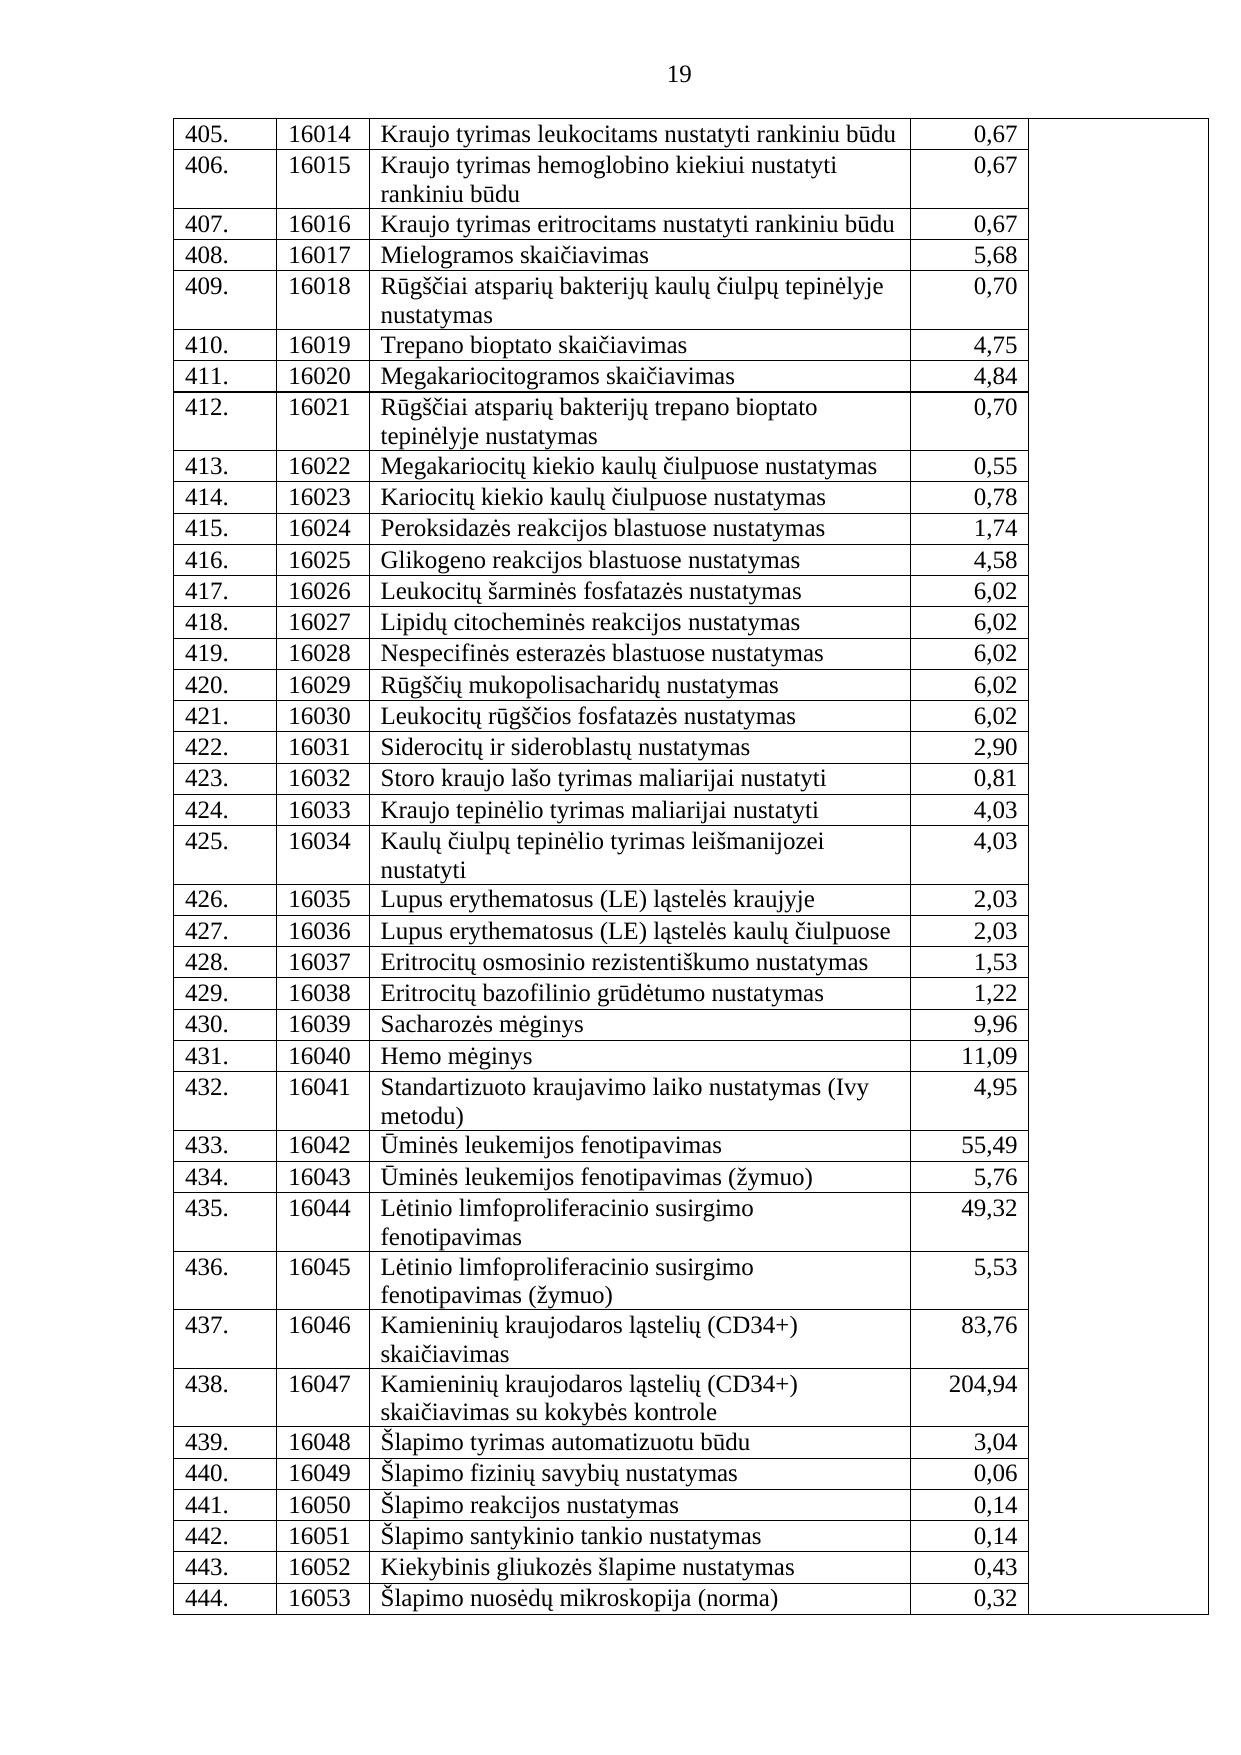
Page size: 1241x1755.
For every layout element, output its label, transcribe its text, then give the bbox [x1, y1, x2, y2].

table_cell [1209, 700, 1222, 731]
table_cell 442. [174, 1521, 276, 1551]
table_cell Leukocitų šarminės fosfatazės nustatymas [370, 576, 910, 606]
table_cell Lupus erythematosus (LE) ląstelės kraujyje [370, 885, 910, 915]
table_cell 16046 [277, 1310, 369, 1368]
table_cell 413. [174, 451, 276, 481]
table_cell 49,32 [911, 1193, 1028, 1251]
table_cell Šlapimo nuosėdų mikroskopija (norma) [370, 1584, 910, 1614]
table_cell 441. [174, 1490, 276, 1520]
table_cell Kamieninių kraujodaros ląstelių (CD34+) skaičiavimas su kokybės kontrole [370, 1369, 910, 1426]
table_cell 0,55 [911, 451, 1028, 481]
table_cell 16014 [277, 119, 369, 149]
table_cell 16048 [277, 1427, 369, 1457]
table_cell [1209, 481, 1222, 512]
table_cell [1209, 450, 1222, 481]
table_cell 55,49 [911, 1131, 1028, 1161]
table_cell 419. [174, 639, 276, 669]
table_cell [1209, 270, 1222, 329]
table_cell 415. [174, 514, 276, 544]
table_cell [1209, 1583, 1222, 1614]
table_cell 435. [174, 1193, 276, 1251]
table_cell 16021 [277, 393, 369, 450]
table_cell 4,84 [911, 361, 1028, 391]
table_cell 412. [174, 393, 276, 450]
table_cell 2,03 [911, 885, 1028, 915]
table_cell Trepano bioptato skaičiavimas [370, 330, 910, 360]
table_cell 0,70 [911, 271, 1028, 329]
table_cell 423. [174, 764, 276, 794]
table_cell [1209, 763, 1222, 794]
table_cell Šlapimo tyrimas automatizuotu būdu [370, 1427, 910, 1457]
table_cell 426. [174, 885, 276, 915]
table_cell 0,43 [911, 1552, 1028, 1582]
table_cell 443. [174, 1552, 276, 1582]
table_cell Kaulų čiulpų tepinėlio tyrimas leišmanijozei nustatyti [370, 826, 910, 883]
table_cell 414. [174, 482, 276, 512]
table_cell 425. [174, 826, 276, 883]
table_cell Megakariocitogramos skaičiavimas [370, 361, 910, 391]
table_cell 0,14 [911, 1521, 1028, 1551]
table_cell [1209, 391, 1222, 450]
table_cell [1209, 329, 1222, 360]
table_cell 6,02 [911, 607, 1028, 637]
table_cell [1209, 544, 1222, 575]
table_cell [1209, 669, 1222, 700]
table_cell [1209, 239, 1222, 270]
table_cell 429. [174, 978, 276, 1008]
table_cell 16036 [277, 916, 369, 946]
table_cell [1209, 1426, 1222, 1457]
table_cell 439. [174, 1427, 276, 1457]
table_cell 9,96 [911, 1010, 1028, 1040]
table_cell Eritrocitų bazofilinio grūdėtumo nustatymas [370, 978, 910, 1008]
table_cell 16025 [277, 545, 369, 575]
table_cell 16022 [277, 451, 369, 481]
table_cell 427. [174, 916, 276, 946]
table_cell 431. [174, 1041, 276, 1071]
table_cell [1209, 360, 1222, 391]
table_cell 16016 [277, 209, 369, 239]
table_cell 0,67 [911, 209, 1028, 239]
table_cell 16033 [277, 795, 369, 825]
table_cell Šlapimo reakcijos nustatymas [370, 1490, 910, 1520]
table_cell Standartizuoto kraujavimo laiko nustatymas (Ivy metodu) [370, 1072, 910, 1129]
table_cell 16051 [277, 1521, 369, 1551]
table_cell 16028 [277, 639, 369, 669]
table_cell Šlapimo santykinio tankio nustatymas [370, 1521, 910, 1551]
table_cell [1209, 149, 1222, 208]
table_cell 411. [174, 361, 276, 391]
table_cell 0,06 [911, 1459, 1028, 1489]
table_cell 16043 [277, 1162, 369, 1192]
table_cell [1209, 825, 1222, 883]
table_cell [1209, 1161, 1222, 1192]
table_cell 4,03 [911, 826, 1028, 883]
table_cell Kraujo tyrimas leukocitams nustatyti rankiniu būdu [370, 119, 910, 149]
table_cell Hemo mėginys [370, 1041, 910, 1071]
table_cell [1209, 884, 1222, 915]
table_cell 438. [174, 1369, 276, 1426]
table_cell 420. [174, 670, 276, 700]
table_cell 1,22 [911, 978, 1028, 1008]
table_cell 5,53 [911, 1252, 1028, 1309]
table_cell 0,67 [911, 119, 1028, 149]
table_cell 16017 [277, 240, 369, 270]
table_cell 5,68 [911, 240, 1028, 270]
table_cell 16026 [277, 576, 369, 606]
table_cell 405. [174, 119, 276, 149]
table_cell Nespecifinės esterazės blastuose nustatymas [370, 639, 910, 669]
table_cell Rūgščių mukopolisacharidų nustatymas [370, 670, 910, 700]
table_cell Ūminės leukemijos fenotipavimas [370, 1131, 910, 1161]
table_cell 16024 [277, 514, 369, 544]
table_cell 16039 [277, 1010, 369, 1040]
table_cell Sacharozės mėginys [370, 1010, 910, 1040]
table_cell 433. [174, 1131, 276, 1161]
table_cell 436. [174, 1252, 276, 1309]
table_cell 410. [174, 330, 276, 360]
table_cell 16023 [277, 482, 369, 512]
table_cell 16018 [277, 271, 369, 329]
table_cell 16050 [277, 1490, 369, 1520]
table_cell [1209, 1489, 1222, 1520]
table_cell Rūgščiai atsparių bakterijų kaulų čiulpų tepinėlyje nustatymas [370, 271, 910, 329]
table_cell 4,75 [911, 330, 1028, 360]
table_cell Storo kraujo lašo tyrimas maliarijai nustatyti [370, 764, 910, 794]
table_cell 16040 [277, 1041, 369, 1071]
table_cell 437. [174, 1310, 276, 1368]
table_cell 424. [174, 795, 276, 825]
table_cell 16042 [277, 1131, 369, 1161]
table_cell Rūgščiai atsparių bakterijų trepano bioptato tepinėlyje nustatymas [370, 393, 910, 450]
table_cell 16035 [277, 885, 369, 915]
table_cell Kariocitų kiekio kaulų čiulpuose nustatymas [370, 482, 910, 512]
table_cell 5,76 [911, 1162, 1028, 1192]
table_cell [1209, 1071, 1222, 1129]
table_cell 2,03 [911, 916, 1028, 946]
table_cell 4,58 [911, 545, 1028, 575]
table_cell 6,02 [911, 701, 1028, 731]
table_cell 16037 [277, 947, 369, 977]
table_cell Siderocitų ir sideroblastų nustatymas [370, 732, 910, 762]
table_cell Peroksidazės reakcijos blastuose nustatymas [370, 514, 910, 544]
table_cell Kraujo tyrimas hemoglobino kiekiui nustatyti rankiniu būdu [370, 150, 910, 208]
table_cell Lėtinio limfoproliferacinio susirgimo fenotipavimas (žymuo) [370, 1252, 910, 1309]
table_cell 16031 [277, 732, 369, 762]
table_cell 16044 [277, 1193, 369, 1251]
table_cell 418. [174, 607, 276, 637]
table_cell 0,14 [911, 1490, 1028, 1520]
table_cell Megakariocitų kiekio kaulų čiulpuose nustatymas [370, 451, 910, 481]
table_cell 407. [174, 209, 276, 239]
table_cell [1209, 977, 1222, 1008]
table_cell 4,95 [911, 1072, 1028, 1129]
table_cell 428. [174, 947, 276, 977]
table_cell 416. [174, 545, 276, 575]
table_cell 409. [174, 271, 276, 329]
table_cell [1209, 118, 1222, 149]
table_cell 16034 [277, 826, 369, 883]
table_cell Leukocitų rūgščios fosfatazės nustatymas [370, 701, 910, 731]
table_cell Lėtinio limfoproliferacinio susirgimo fenotipavimas [370, 1193, 910, 1251]
table_cell [1209, 946, 1222, 977]
table_cell 16030 [277, 701, 369, 731]
table_cell Lipidų citocheminės reakcijos nustatymas [370, 607, 910, 637]
table_cell [1209, 606, 1222, 637]
table_cell 16032 [277, 764, 369, 794]
table_cell 16045 [277, 1252, 369, 1309]
table_cell 0,32 [911, 1584, 1028, 1614]
table_cell Ūminės leukemijos fenotipavimas (žymuo) [370, 1162, 910, 1192]
table_cell 16052 [277, 1552, 369, 1582]
table_cell 408. [174, 240, 276, 270]
table_cell [1209, 1009, 1222, 1040]
table_cell Kamieninių kraujodaros ląstelių (CD34+) skaičiavimas [370, 1310, 910, 1368]
table_cell 6,02 [911, 576, 1028, 606]
table_cell Mielogramos skaičiavimas [370, 240, 910, 270]
table_cell 83,76 [911, 1310, 1028, 1368]
table_cell 1,53 [911, 947, 1028, 977]
table_cell [1209, 1040, 1222, 1071]
table_cell Kraujo tyrimas eritrocitams nustatyti rankiniu būdu [370, 209, 910, 239]
table_cell 16029 [277, 670, 369, 700]
table_cell [1209, 794, 1222, 825]
table_cell 11,09 [911, 1041, 1028, 1071]
table_cell 16019 [277, 330, 369, 360]
table_cell 434. [174, 1162, 276, 1192]
table_cell 16015 [277, 150, 369, 208]
table_cell 422. [174, 732, 276, 762]
table_cell 0,67 [911, 150, 1028, 208]
table_cell 417. [174, 576, 276, 606]
table_cell Lupus erythematosus (LE) ląstelės kaulų čiulpuose [370, 916, 910, 946]
table_cell [1209, 1251, 1222, 1309]
table_cell 16027 [277, 607, 369, 637]
table_cell Eritrocitų osmosinio rezistentiškumo nustatymas [370, 947, 910, 977]
table_cell [1029, 119, 1208, 1614]
table_cell [1209, 915, 1222, 946]
table_cell [1209, 638, 1222, 669]
table_cell 421. [174, 701, 276, 731]
table_cell [1209, 1520, 1222, 1551]
table_cell 16047 [277, 1369, 369, 1426]
table_cell 432. [174, 1072, 276, 1129]
table_cell [1209, 575, 1222, 606]
table_cell 1,74 [911, 514, 1028, 544]
table_cell 6,02 [911, 639, 1028, 669]
table_cell 0,81 [911, 764, 1028, 794]
table_cell 16053 [277, 1584, 369, 1614]
table_cell 0,78 [911, 482, 1028, 512]
table_cell [1209, 731, 1222, 762]
table_cell [1209, 1130, 1222, 1161]
table_cell 0,70 [911, 393, 1028, 450]
table_cell 3,04 [911, 1427, 1028, 1457]
table_cell 6,02 [911, 670, 1028, 700]
table_cell 440. [174, 1459, 276, 1489]
table_cell [1209, 513, 1222, 544]
table_cell Glikogeno reakcijos blastuose nustatymas [370, 545, 910, 575]
table_cell 406. [174, 150, 276, 208]
table_cell 16020 [277, 361, 369, 391]
table_cell 4,03 [911, 795, 1028, 825]
table_cell [1209, 1192, 1222, 1251]
table_cell [1209, 208, 1222, 239]
table_cell [1209, 1551, 1222, 1582]
table_cell 16038 [277, 978, 369, 1008]
table_cell Kraujo tepinėlio tyrimas maliarijai nustatyti [370, 795, 910, 825]
table_cell [1209, 1309, 1222, 1368]
table_cell 444. [174, 1584, 276, 1614]
table_cell 16041 [277, 1072, 369, 1129]
table_cell Šlapimo fizinių savybių nustatymas [370, 1459, 910, 1489]
table_cell 16049 [277, 1459, 369, 1489]
table_cell [1209, 1368, 1222, 1426]
table_cell 2,90 [911, 732, 1028, 762]
table_cell 204,94 [911, 1369, 1028, 1426]
table_cell [1209, 1458, 1222, 1489]
table_cell Kiekybinis gliukozės šlapime nustatymas [370, 1552, 910, 1582]
table_cell 430. [174, 1010, 276, 1040]
